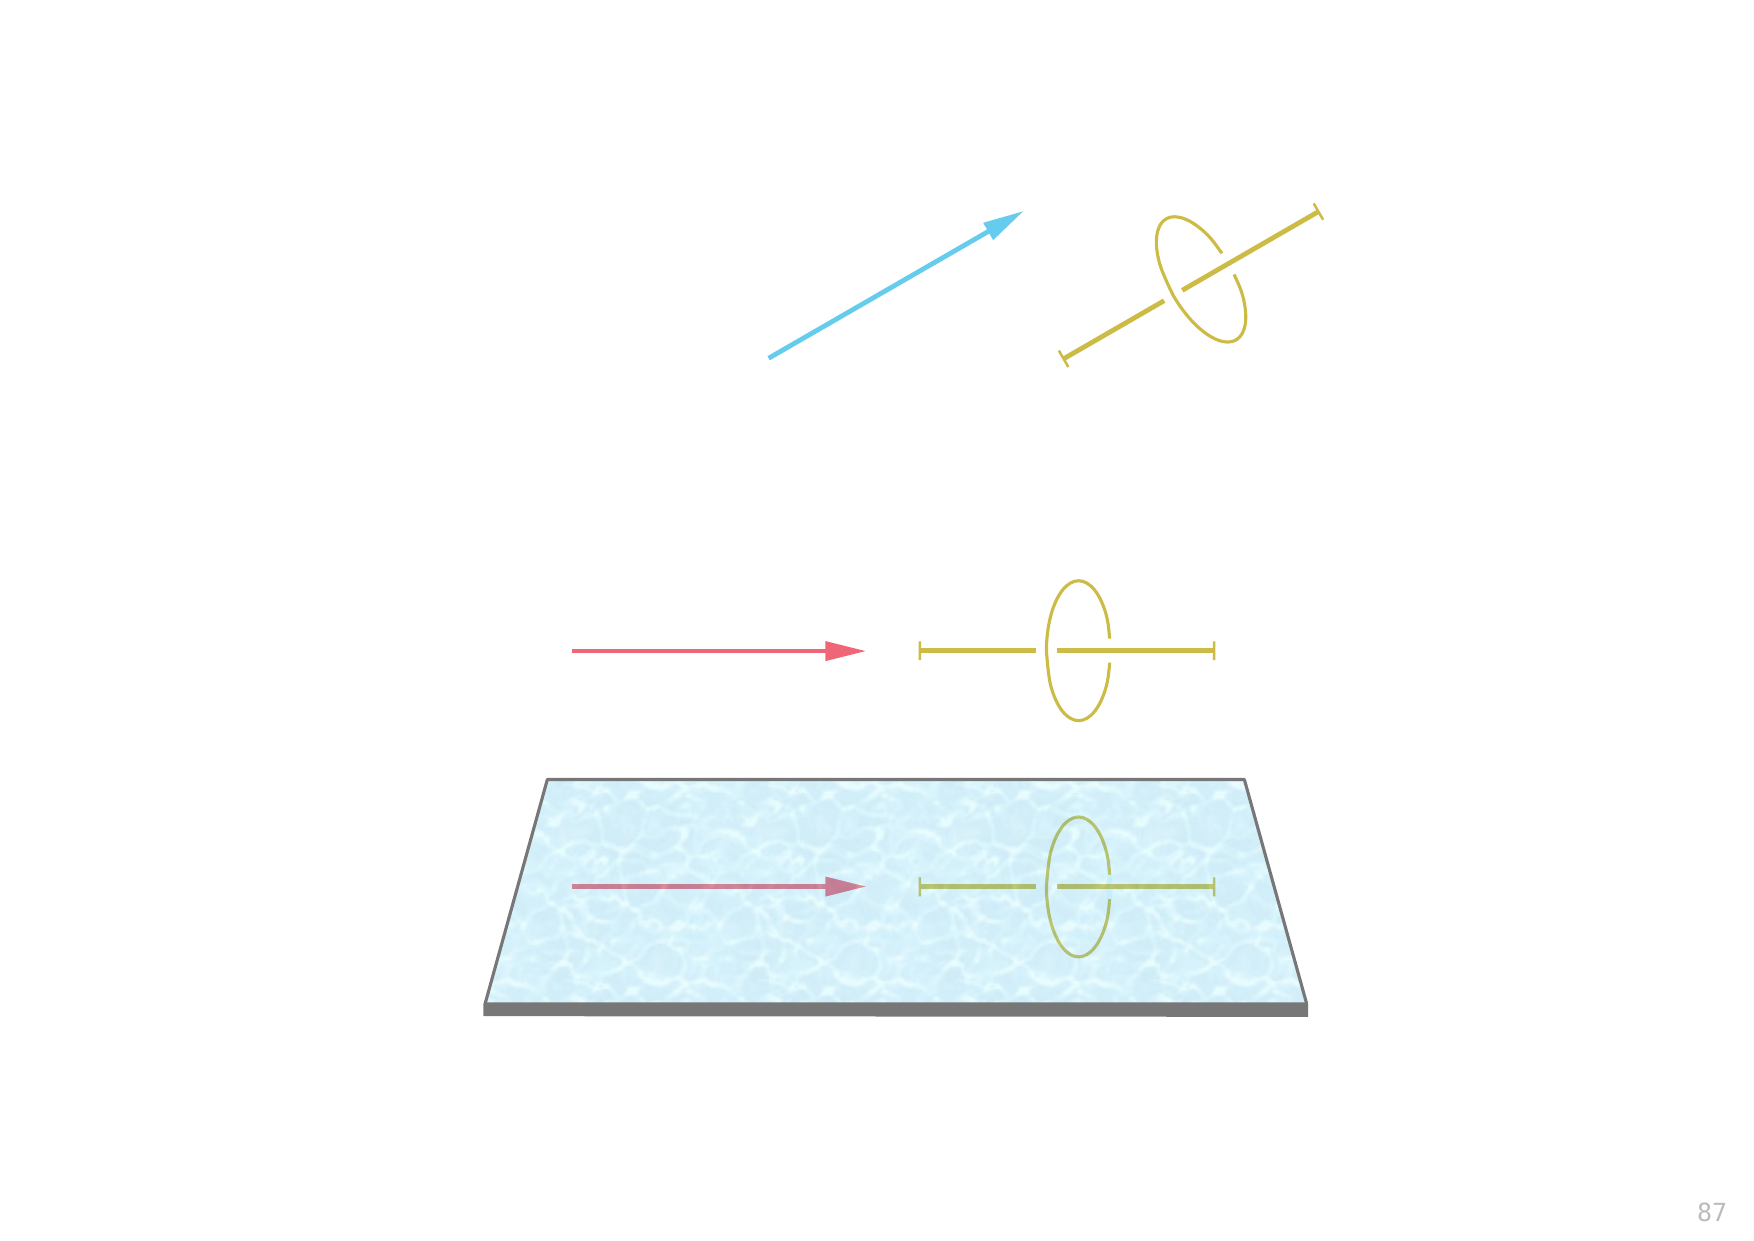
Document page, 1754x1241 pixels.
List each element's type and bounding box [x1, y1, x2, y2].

text_box [1096, 638, 1121, 648]
text_box [1218, 261, 1244, 281]
text_box [1210, 247, 1236, 268]
text_box [1096, 653, 1121, 663]
text_box [485, 779, 1307, 1004]
